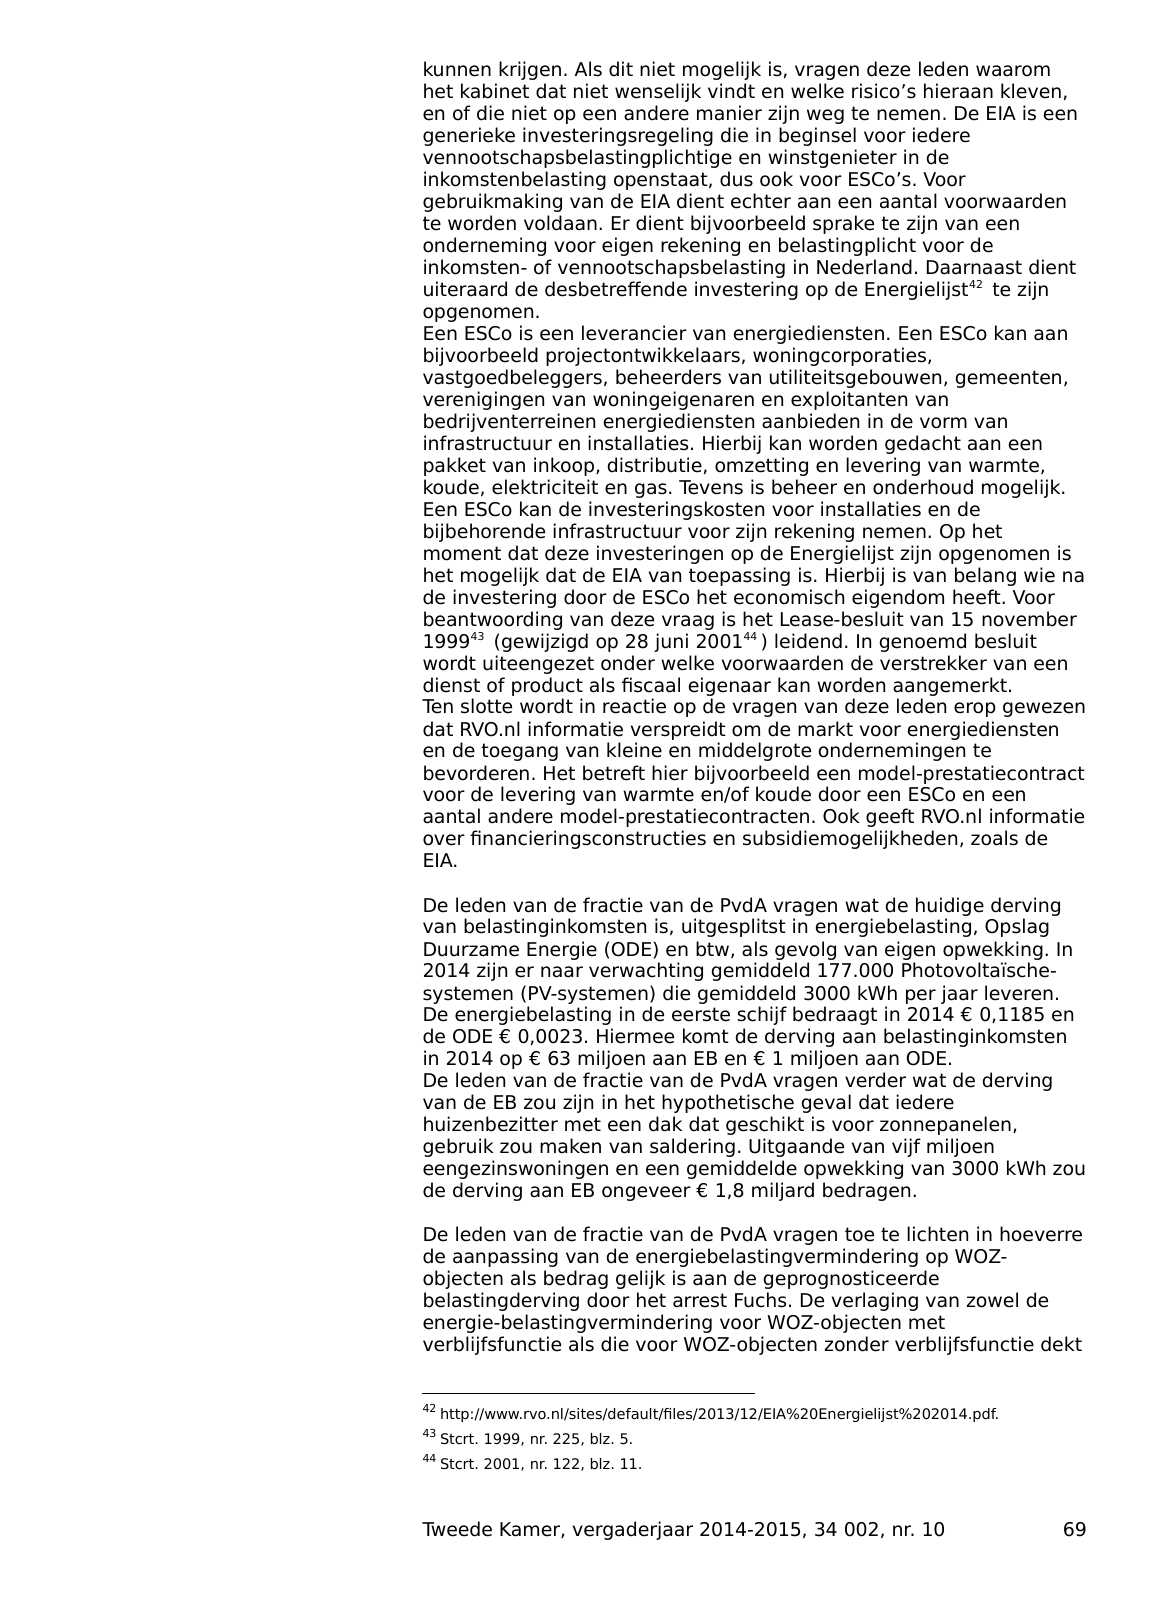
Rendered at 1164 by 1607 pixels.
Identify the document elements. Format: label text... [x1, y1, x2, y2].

text http://www.rvo.nl/sites/default/files/2013/12/EIA%20Energielijst%202014.pdf. [422, 1402, 1087, 1424]
text Stcrt. 2001, nr. 122, blz. 11. [422, 1452, 1087, 1474]
text Stcrt. 1999, nr. 225, blz. 5. [422, 1427, 1087, 1449]
text Een ESCo kan de investeringskosten voor installaties en de bijbehorende infrastructuur voor zijn rekening nemen. Op het moment dat deze investeringen op de Energielijst zijn opgenomen is het mogelijk dat de EIA van toepassing is. Hierbij is van belang wie na de investering door de ESCo het economisch eigendom heeft. Voor beantwoording van deze vraag is het Lease-besluit van 15 november 1999 (gewijzigd op 28 juni 2001) leidend. In genoemd besluit wordt uiteengezet onder welke voorwaarden de verstrekker van een dienst of product als fiscaal eigenaar kan worden aangemerkt. [422, 499, 1087, 696]
text Ten slotte wordt in reactie op de vragen van deze leden erop gewezen dat RVO.nl informatie verspreidt om de markt voor energiediensten en de toegang van kleine en middelgrote ondernemingen te bevorderen. Het betreft hier bijvoorbeeld een model-prestatiecontract voor de levering van warmte en/of koude door een ESCo en een aantal andere model-prestatiecontracten. Ook geeft RVO.nl informatie over financieringsconstructies en subsidiemogelijkheden, zoals de EIA. [422, 696, 1087, 872]
text De leden van de fractie van de PvdA vragen toe te lichten in hoeverre de aanpassing van de energiebelastingvermindering op WOZ-objecten als bedrag gelijk is aan de geprognosticeerde belastingderving door het arrest Fuchs. De verlaging van zowel de energie-belastingvermindering voor WOZ-objecten met verblijfsfunctie als die voor WOZ-objecten zonder verblijfsfunctie dekt [422, 1224, 1087, 1356]
text Een ESCo is een leverancier van energiediensten. Een ESCo kan aan bijvoorbeeld projectontwikkelaars, woningcorporaties, vastgoedbeleggers, beheerders van utiliteitsgebouwen, gemeenten, verenigingen van woningeigenaren en exploitanten van bedrijventerreinen energiediensten aanbieden in de vorm van infrastructuur en installaties. Hierbij kan worden gedacht aan een pakket van inkoop, distributie, omzetting en levering van warmte, koude, elektriciteit en gas. Tevens is beheer en onderhoud mogelijk. [422, 323, 1087, 499]
text kunnen krijgen. Als dit niet mogelijk is, vragen deze leden waarom het kabinet dat niet wenselijk vindt en welke risico’s hieraan kleven, en of die niet op een andere manier zijn weg te nemen. De EIA is een generieke investeringsregeling die in beginsel voor iedere vennootschapsbelastingplichtige en winstgenieter in de inkomstenbelasting openstaat, dus ook voor ESCo’s. Voor gebruikmaking van de EIA dient echter aan een aantal voorwaarden te worden voldaan. Er dient bijvoorbeeld sprake te zijn van een onderneming voor eigen rekening en belastingplicht voor de inkomsten- of vennootschapsbelasting in Nederland. Daarnaast dient uiteraard de desbetreffende investering op de Energielijst te zijn opgenomen. [422, 59, 1087, 323]
text De leden van de fractie van de PvdA vragen verder wat de derving van de EB zou zijn in het hypothetische geval dat iedere huizenbezitter met een dak dat geschikt is voor zonnepanelen, gebruik zou maken van saldering. Uitgaande van vijf miljoen eengezinswoningen en een gemiddelde opwekking van 3000 kWh zou de derving aan EB ongeveer € 1,8 miljard bedragen. [422, 1070, 1087, 1202]
text De leden van de fractie van de PvdA vragen wat de huidige derving van belastinginkomsten is, uitgesplitst in energiebelasting, Opslag Duurzame Energie (ODE) en btw, als gevolg van eigen opwekking. In 2014 zijn er naar verwachting gemiddeld 177.000 Photovoltaïsche-systemen (PV-systemen) die gemiddeld 3000 kWh per jaar leveren. De energiebelasting in de eerste schijf bedraagt in 2014 € 0,1185 en de ODE € 0,0023. Hiermee komt de derving aan belastinginkomsten in 2014 op € 63 miljoen aan EB en € 1 miljoen aan ODE. [422, 894, 1087, 1070]
